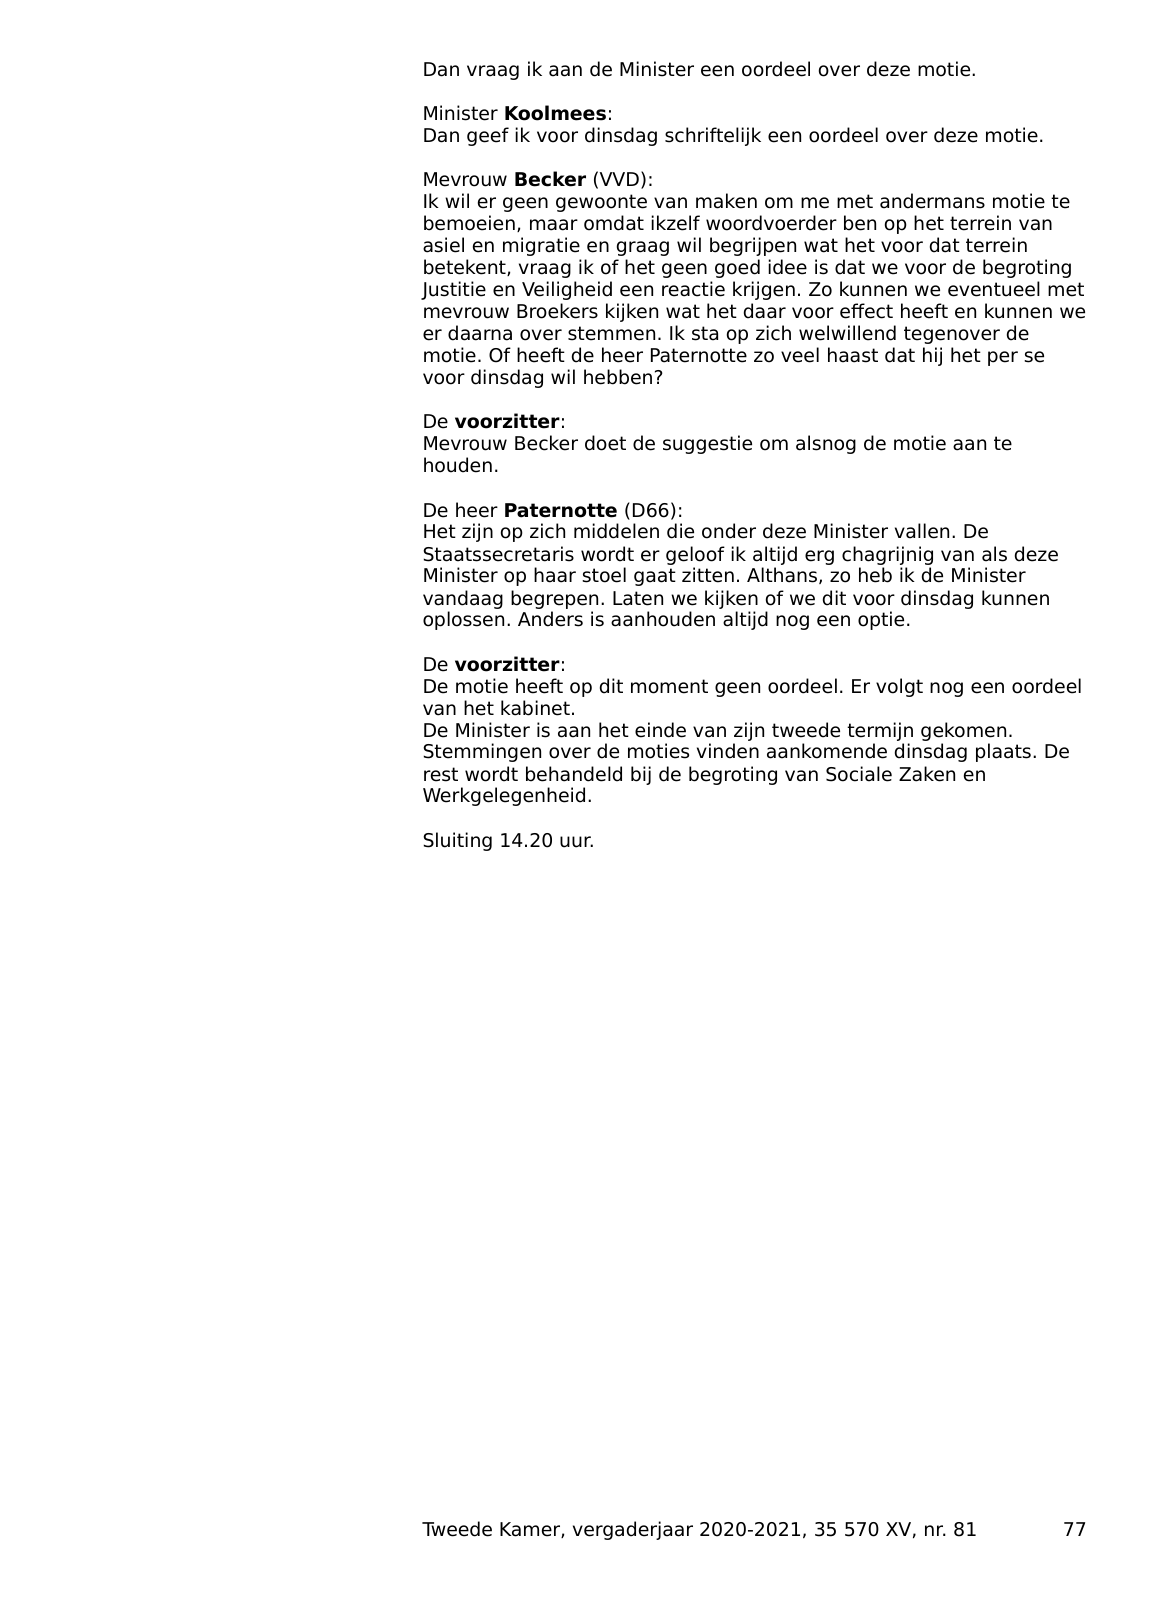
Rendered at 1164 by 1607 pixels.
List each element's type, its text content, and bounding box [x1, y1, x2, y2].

text Dan vraag ik aan de Minister een oordeel over deze motie. [422, 59, 1087, 81]
text Ik wil er geen gewoonte van maken om me met andermans motie te bemoeien, maar omdat ikzelf woordvoerder ben op het terrein van asiel en migratie en graag wil begrijpen wat het voor dat terrein betekent, vraag ik of het geen goed idee is dat we voor de begroting Justitie en Veiligheid een reactie krijgen. Zo kunnen we eventueel met mevrouw Broekers kijken wat het daar voor effect heeft en kunnen we er daarna over stemmen. Ik sta op zich welwillend tegenover de motie. Of heeft de heer Paternotte zo veel haast dat hij het per se voor dinsdag wil hebben? [422, 191, 1087, 389]
text Sluiting 14.20 uur. [422, 829, 1087, 852]
text De voorzitter: [422, 411, 1087, 433]
text De Minister is aan het einde van zijn tweede termijn gekomen. Stemmingen over de moties vinden aankomende dinsdag plaats. De rest wordt behandeld bij de begroting van Sociale Zaken en Werkgelegenheid. [422, 719, 1087, 807]
text De heer Paternotte (D66): [422, 499, 1087, 521]
text Mevrouw Becker doet de suggestie om alsnog de motie aan te houden. [422, 433, 1087, 477]
text Het zijn op zich middelen die onder deze Minister vallen. De Staatssecretaris wordt er geloof ik altijd erg chagrijnig van als deze Minister op haar stoel gaat zitten. Althans, zo heb ik de Minister vandaag begrepen. Laten we kijken of we dit voor dinsdag kunnen oplossen. Anders is aanhouden altijd nog een optie. [422, 521, 1087, 631]
text Minister Koolmees: [422, 103, 1087, 125]
text De voorzitter: [422, 653, 1087, 676]
text De motie heeft op dit moment geen oordeel. Er volgt nog een oordeel van het kabinet. [422, 676, 1087, 719]
text Dan geef ik voor dinsdag schriftelijk een oordeel over deze motie. [422, 125, 1087, 147]
text Mevrouw Becker (VVD): [422, 169, 1087, 191]
